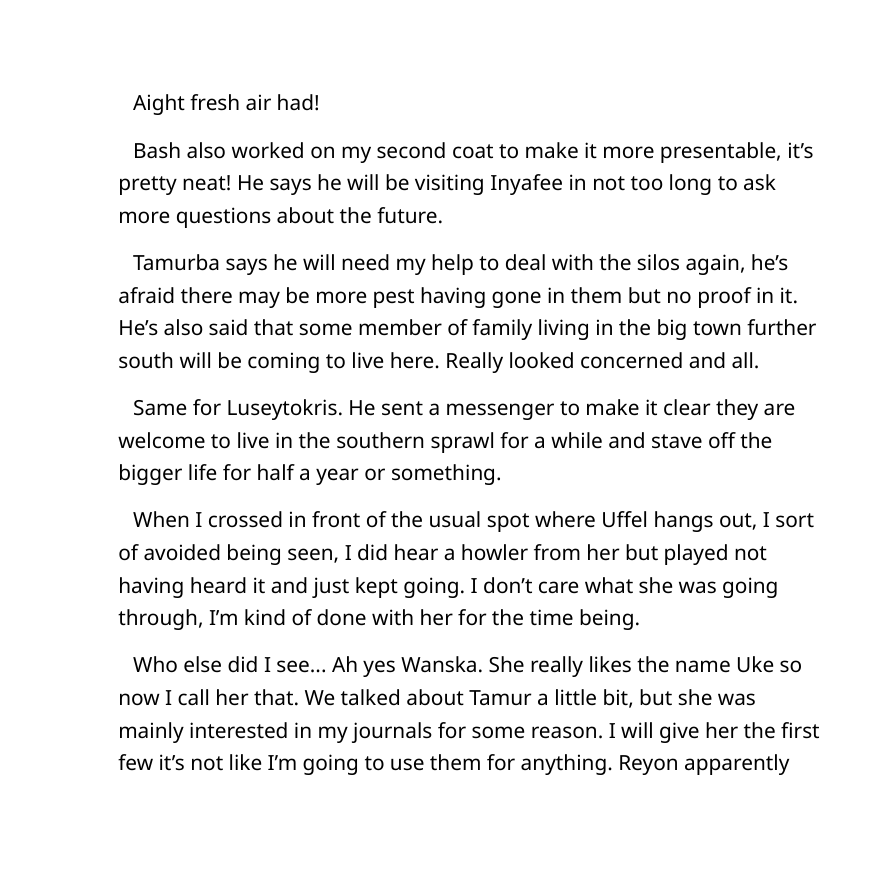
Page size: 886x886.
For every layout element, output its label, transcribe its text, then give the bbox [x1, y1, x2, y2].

text Bash also worked on my second coat to make it more presentable, it’s pretty neat! He says he will be visiting Inyafee in not too long to ask more questions about the future. [118, 136, 827, 229]
text Aight fresh air had! [118, 88, 827, 117]
text Tamurba says he will need my help to deal with the silos again, he’s afraid there may be more pest having gone in them but no proof in it. He’s also said that some member of family living in the big town further south will be coming to live here. Really looked concerned and all. [118, 248, 827, 374]
text When I crossed in front of the usual spot where Uffel hangs out, I sort of avoided being seen, I did hear a howler from her but played not having heard it and just kept going. I don’t care what she was going through, I’m kind of done with her for the time being. [118, 506, 827, 632]
text Who else did I see... Ah yes Wanska. She really likes the name Uke so now I call her that. We talked about Tamur a little bit, but she was mainly interested in my journals for some reason. I will give her the first few it’s not like I’m going to use them for anything. Reyon apparently [118, 651, 827, 777]
text Same for Luseytokris. He sent a messenger to make it clear they are welcome to live in the southern sprawl for a while and stave off the bigger life for half a year or something. [118, 393, 827, 487]
